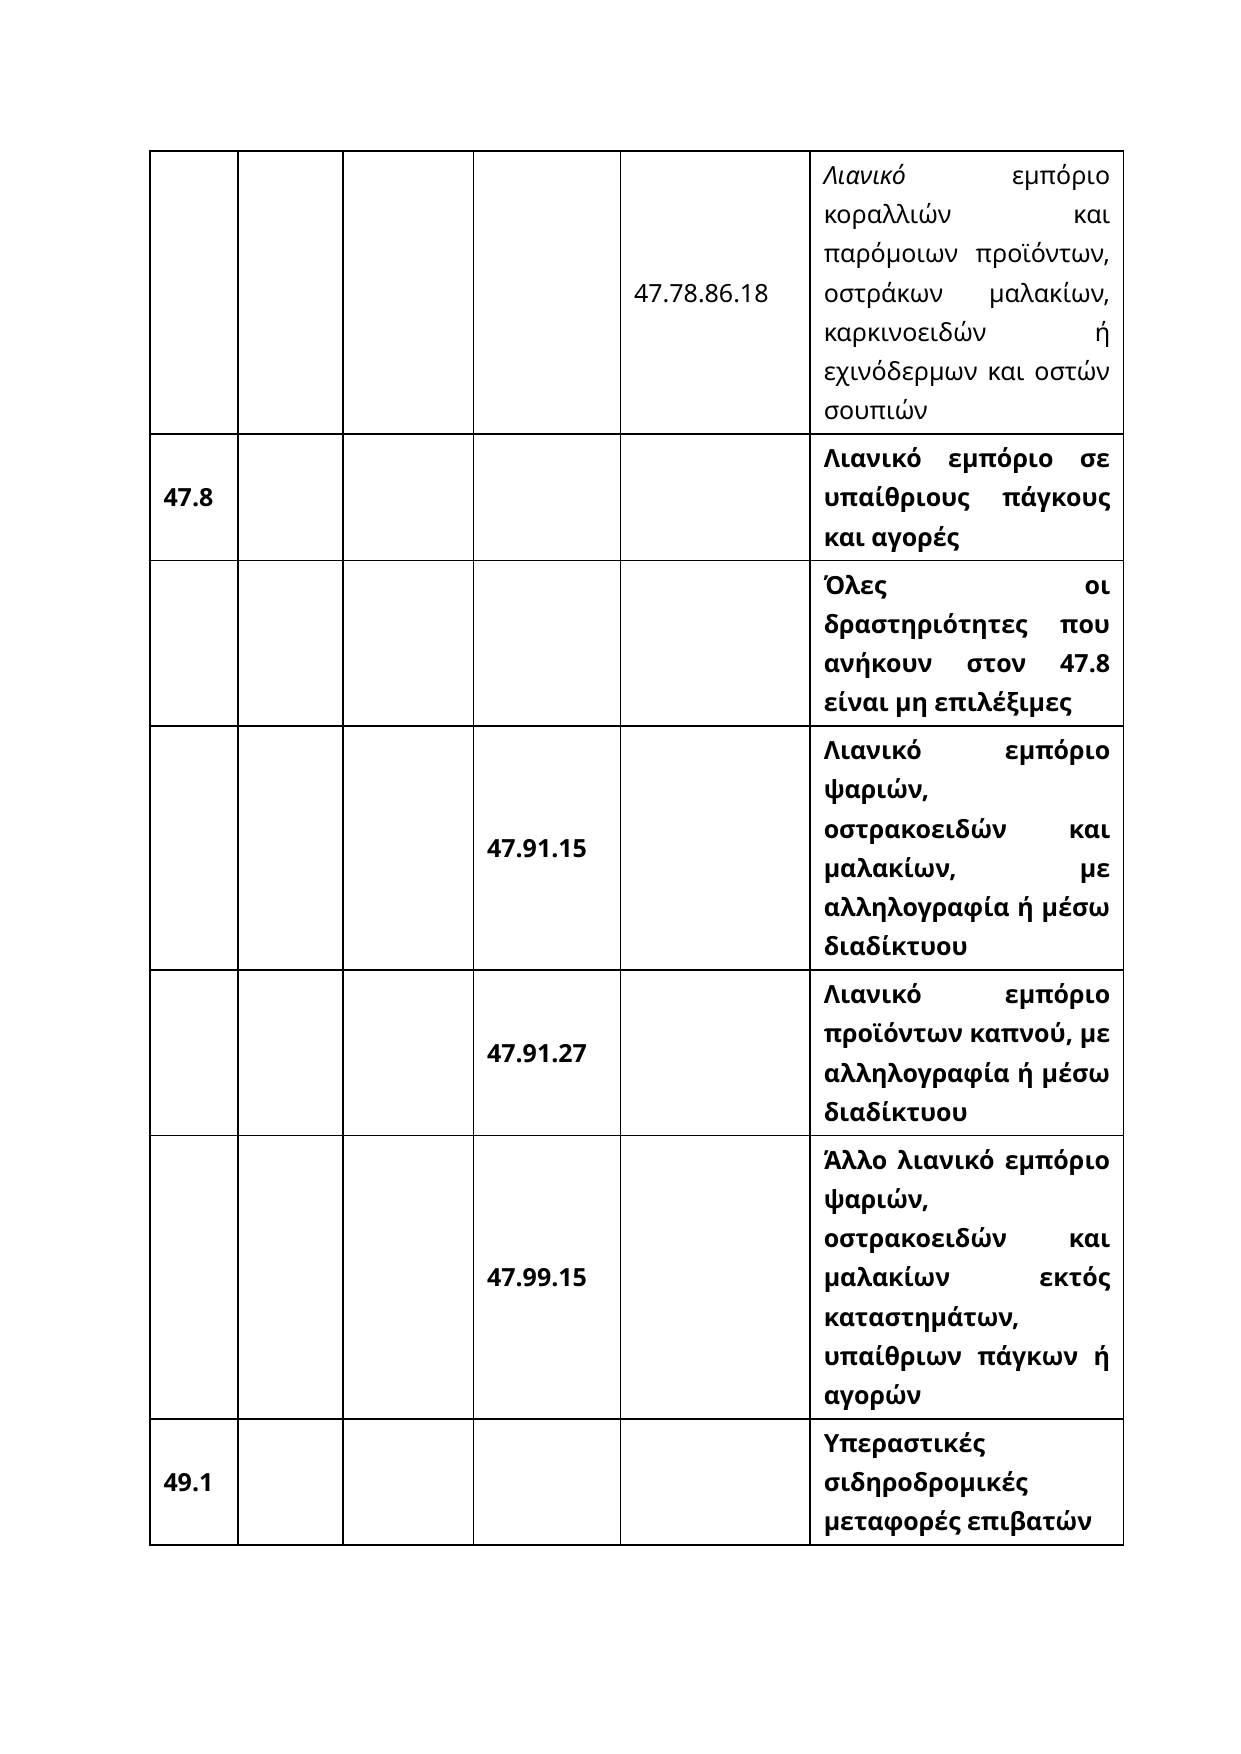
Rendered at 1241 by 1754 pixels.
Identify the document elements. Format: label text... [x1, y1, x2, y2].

table_cell [621, 1136, 809, 1418]
table_cell 47.8 [151, 435, 237, 559]
table_cell [151, 1136, 237, 1418]
table_cell [239, 561, 342, 725]
table_cell [344, 435, 473, 559]
table_cell 47.91.15 [474, 727, 620, 969]
table_cell [474, 1420, 620, 1544]
table_cell [344, 1420, 473, 1544]
table_cell [151, 727, 237, 969]
table_cell [344, 1136, 473, 1418]
table_cell [344, 971, 473, 1135]
table_cell [474, 152, 620, 433]
table_cell [151, 561, 237, 725]
table_cell [474, 561, 620, 725]
table_cell Λιανικό εμπόριο σε υπαίθριους πάγκους και αγορές [811, 435, 1123, 559]
table_cell [239, 152, 342, 433]
table_cell [239, 1420, 342, 1544]
table_cell Λιανικό εμπόριο ψαριών, οστρακοειδών και μαλακίων, με αλληλογραφία ή μέσω διαδίκτυου [811, 727, 1123, 969]
table_cell [621, 971, 809, 1135]
table_cell [239, 727, 342, 969]
table_cell 47.99.15 [474, 1136, 620, 1418]
table_cell [344, 727, 473, 969]
table_cell [239, 435, 342, 559]
table_cell Λιανικό εμπόριο κοραλλιών και παρόμοιων προϊόντων, οστράκων μαλακίων, καρκινοειδών ή εχινόδερμων και οστών σουπιών [811, 152, 1123, 433]
table_cell [474, 435, 620, 559]
table_cell [621, 727, 809, 969]
table_cell Λιανικό εμπόριο προϊόντων καπνού, με αλληλογραφία ή μέσω διαδίκτυου [811, 971, 1123, 1135]
table_cell [621, 561, 809, 725]
table_cell [621, 435, 809, 559]
table_cell Όλες οι δραστηριότητες που ανήκουν στον 47.8 είναι μη επιλέξιμες [811, 561, 1123, 725]
table_cell [344, 152, 473, 433]
table_cell Άλλο λιανικό εμπόριο ψαριών, οστρακοειδών και μαλακίων εκτός καταστημάτων, υπαίθριων πάγκων ή αγορών [811, 1136, 1123, 1418]
table_cell [239, 1136, 342, 1418]
table_cell [239, 971, 342, 1135]
table_cell [621, 1420, 809, 1544]
table_cell [344, 561, 473, 725]
table_cell [151, 152, 237, 433]
table_cell Υπεραστικές σιδηροδρομικές μεταφορές επιβατών [811, 1420, 1123, 1544]
table_cell [151, 971, 237, 1135]
table_cell 49.1 [151, 1420, 237, 1544]
table_cell 47.91.27 [474, 971, 620, 1135]
table_cell 47.78.86.18 [621, 152, 809, 433]
